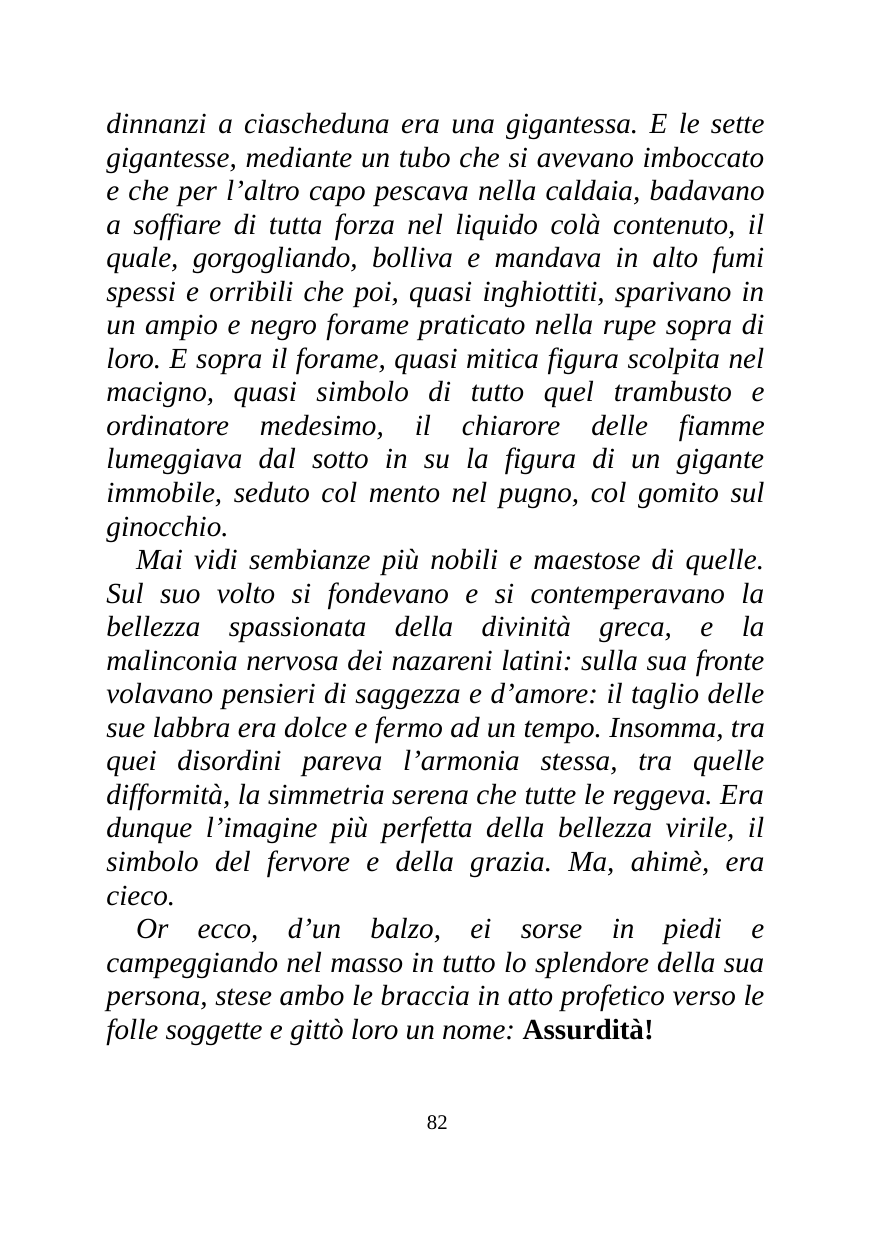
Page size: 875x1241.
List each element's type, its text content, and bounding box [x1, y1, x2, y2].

text Or ecco, d’un balzo, ei sorse in piedi e campeggiando nel masso in tutto lo splendore della sua persona, stese ambo le braccia in atto profetico verso le folle soggette e gittò loro un nome: Assurdità! [106, 911, 768, 1045]
text Mai vidi sembianze più nobili e maestose di quelle. Sul suo volto si fondevano e si contemperavano la bellezza spassionata della divinità greca, e la malinconia nervosa dei nazareni latini: sulla sua fronte volavano pensieri di saggezza e d’amore: il taglio delle sue labbra era dolce e fermo ad un tempo. Insomma, tra quei disordini pareva l’armonia stessa, tra quelle difformità, la simmetria serena che tutte le reggeva. Era dunque l’imagine più perfetta della bellezza virile, il simbolo del fervore e della grazia. Ma, ahimè, era cieco. [106, 542, 768, 911]
text dinnanzi a ciascheduna era una gigantessa. E le sette gigantesse, mediante un tubo che si avevano imboccato e che per l’altro capo pescava nella caldaia, badavano a soffiare di tutta forza nel liquido colà contenuto, il quale, gorgogliando, bolliva e mandava in alto fumi spessi e orribili che poi, quasi inghiottiti, sparivano in un ampio e negro forame praticato nella rupe sopra di loro. E sopra il forame, quasi mitica figura scolpita nel macigno, quasi simbolo di tutto quel trambusto e ordinatore medesimo, il chiarore delle fiamme lumeggiava dal sotto in su la figura di un gigante immobile, seduto col mento nel pugno, col gomito sul ginocchio. [106, 106, 768, 542]
